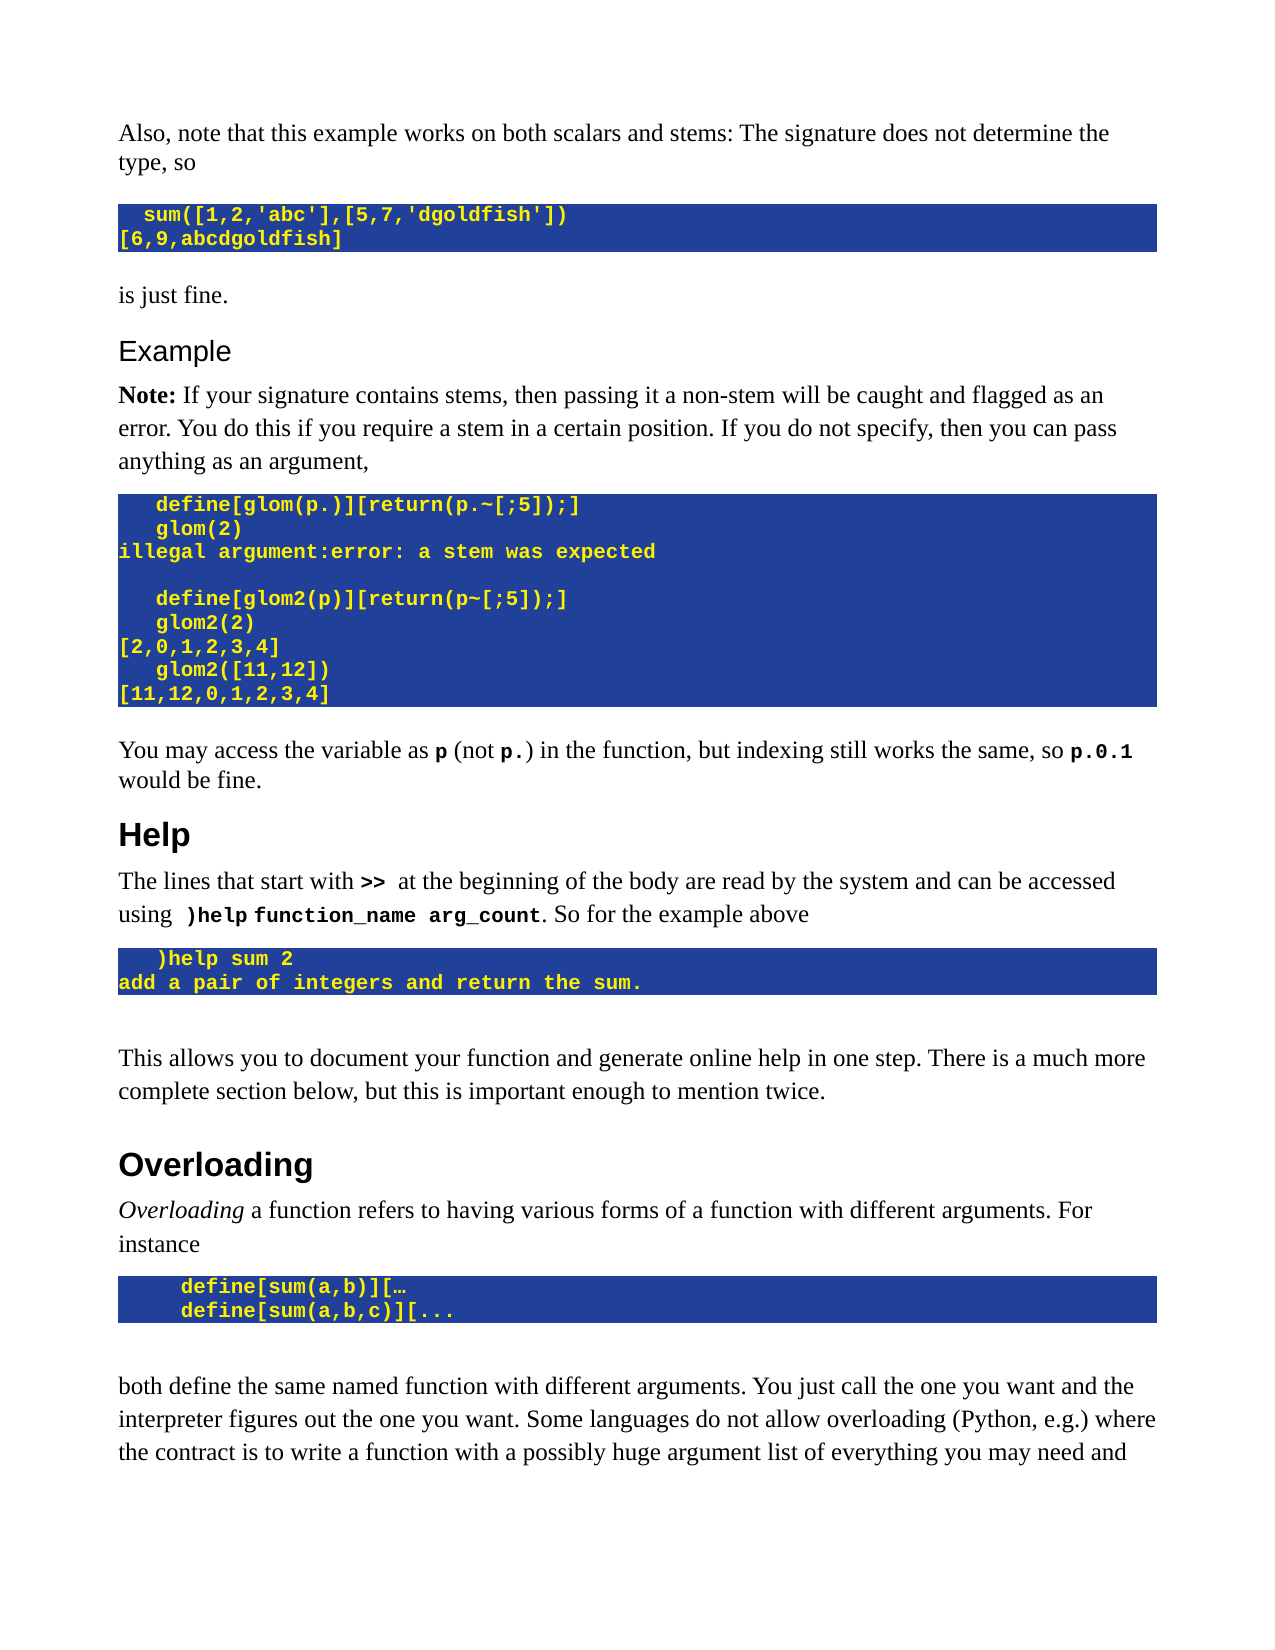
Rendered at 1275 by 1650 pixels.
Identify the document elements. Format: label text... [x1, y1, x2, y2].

text define[glom2(p)][return(p~[;5]);] [118, 588, 1157, 612]
text You may access the variable as p (not p.) in the function, but indexing still works the same, so p.0.1 would be fine. [118, 735, 1157, 794]
subtitle Help [118, 814, 1157, 853]
text both define the same named function with different arguments. You just call the one you want and the interpreter figures out the one you want. Some languages do not allow overloading (Python, e.g.) where the contract is to write a function with a possibly huge argument list of everything you may need and [118, 1371, 1157, 1466]
text add a pair of integers and return the sum. [118, 972, 1157, 995]
text is just fine. [118, 280, 1157, 309]
text glom2(2) [118, 612, 1157, 636]
text [11,12,0,1,2,3,4] [118, 683, 1157, 707]
text sum([1,2,'abc'],[5,7,'dgoldfish']) [118, 204, 1157, 228]
subtitle Overloading [118, 1144, 1157, 1183]
text The lines that start with >> at the beginning of the body are read by the system and can be accessed using )help function_name arg_count. So for the example above [118, 866, 1157, 929]
text define[sum(a,b)][… [118, 1276, 1157, 1300]
text define[glom(p.)][return(p.~[;5]);] [118, 494, 1157, 517]
text illegal argument:error: a stem was expected [118, 541, 1157, 565]
text [2,0,1,2,3,4] [118, 636, 1157, 659]
text )help sum 2 [118, 948, 1157, 972]
subtitle Example [118, 334, 1157, 368]
text This allows you to document your function and generate online help in one step. There is a much more complete section below, but this is important enough to mention twice. [118, 1043, 1157, 1105]
text glom(2) [118, 517, 1157, 541]
text [6,9,abcdgoldfish] [118, 228, 1157, 252]
text Also, note that this example works on both scalars and stems: The signature does not determine the type, so [118, 118, 1157, 176]
text Note: If your signature contains stems, then passing it a non-stem will be caught and flagged as an error. You do this if you require a stem in a certain position. If you do not specify, then you can pass anything as an argument, [118, 380, 1157, 475]
text Overloading a function refers to having various forms of a function with different arguments. For instance [118, 1196, 1157, 1257]
text define[sum(a,b,c)][... [118, 1300, 1157, 1323]
text glom2([11,12]) [118, 659, 1157, 683]
